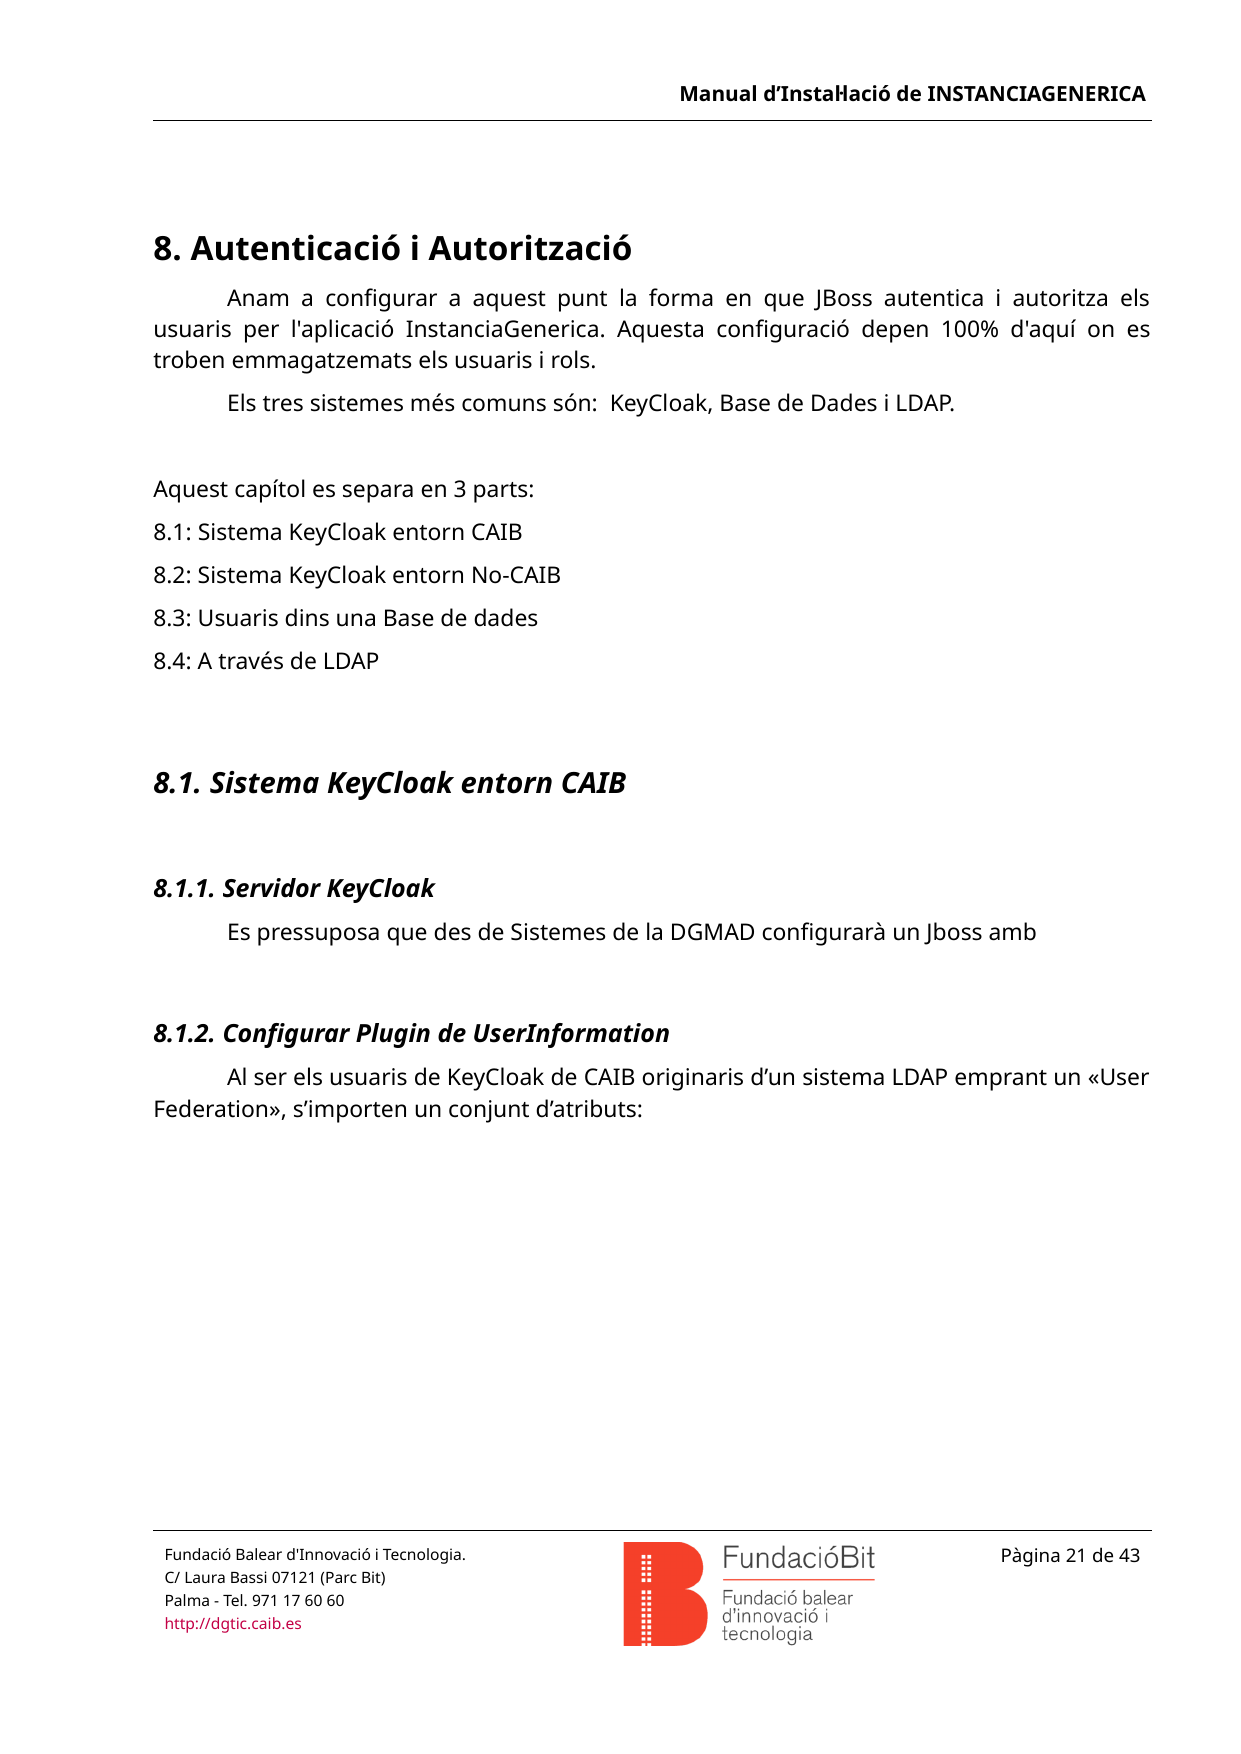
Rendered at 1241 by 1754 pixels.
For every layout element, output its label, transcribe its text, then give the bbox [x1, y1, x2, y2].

subtitle Autenticació i Autorització [153, 224, 1152, 270]
subtitle Sistema KeyCloak entorn CAIB [153, 763, 1152, 802]
text Aquest capítol es separa en 3 parts: [153, 473, 1152, 504]
text 8.4: A través de LDAP [153, 645, 1152, 677]
text 8.2: Sistema KeyCloak entorn No-CAIB [153, 559, 1152, 591]
subtitle Servidor KeyCloak [153, 870, 1152, 904]
picture [623, 1542, 875, 1646]
text 8.1: Sistema KeyCloak entorn CAIB [153, 516, 1152, 547]
text Es pressuposa que des de Sistemes de la DGMAD configurarà un Jboss amb [153, 916, 1152, 947]
text Al ser els usuaris de KeyCloak de CAIB originaris d’un sistema LDAP emprant un «User Federation», s’importen un conjunt d’atributs: [153, 1061, 1152, 1124]
text Els tres sistemes més comuns són: KeyCloak, Base de Dades i LDAP. [153, 387, 1152, 418]
subtitle Configurar Plugin de UserInformation [153, 1015, 1152, 1049]
text Anam a configurar a aquest punt la forma en que JBoss autentica i autoritza els usuaris per l'aplicació InstanciaGenerica. Aquesta configuració depen 100% d'aquí on es troben emmagatzemats els usuaris i rols. [153, 282, 1152, 375]
text 8.3: Usuaris dins una Base de dades [153, 602, 1152, 633]
